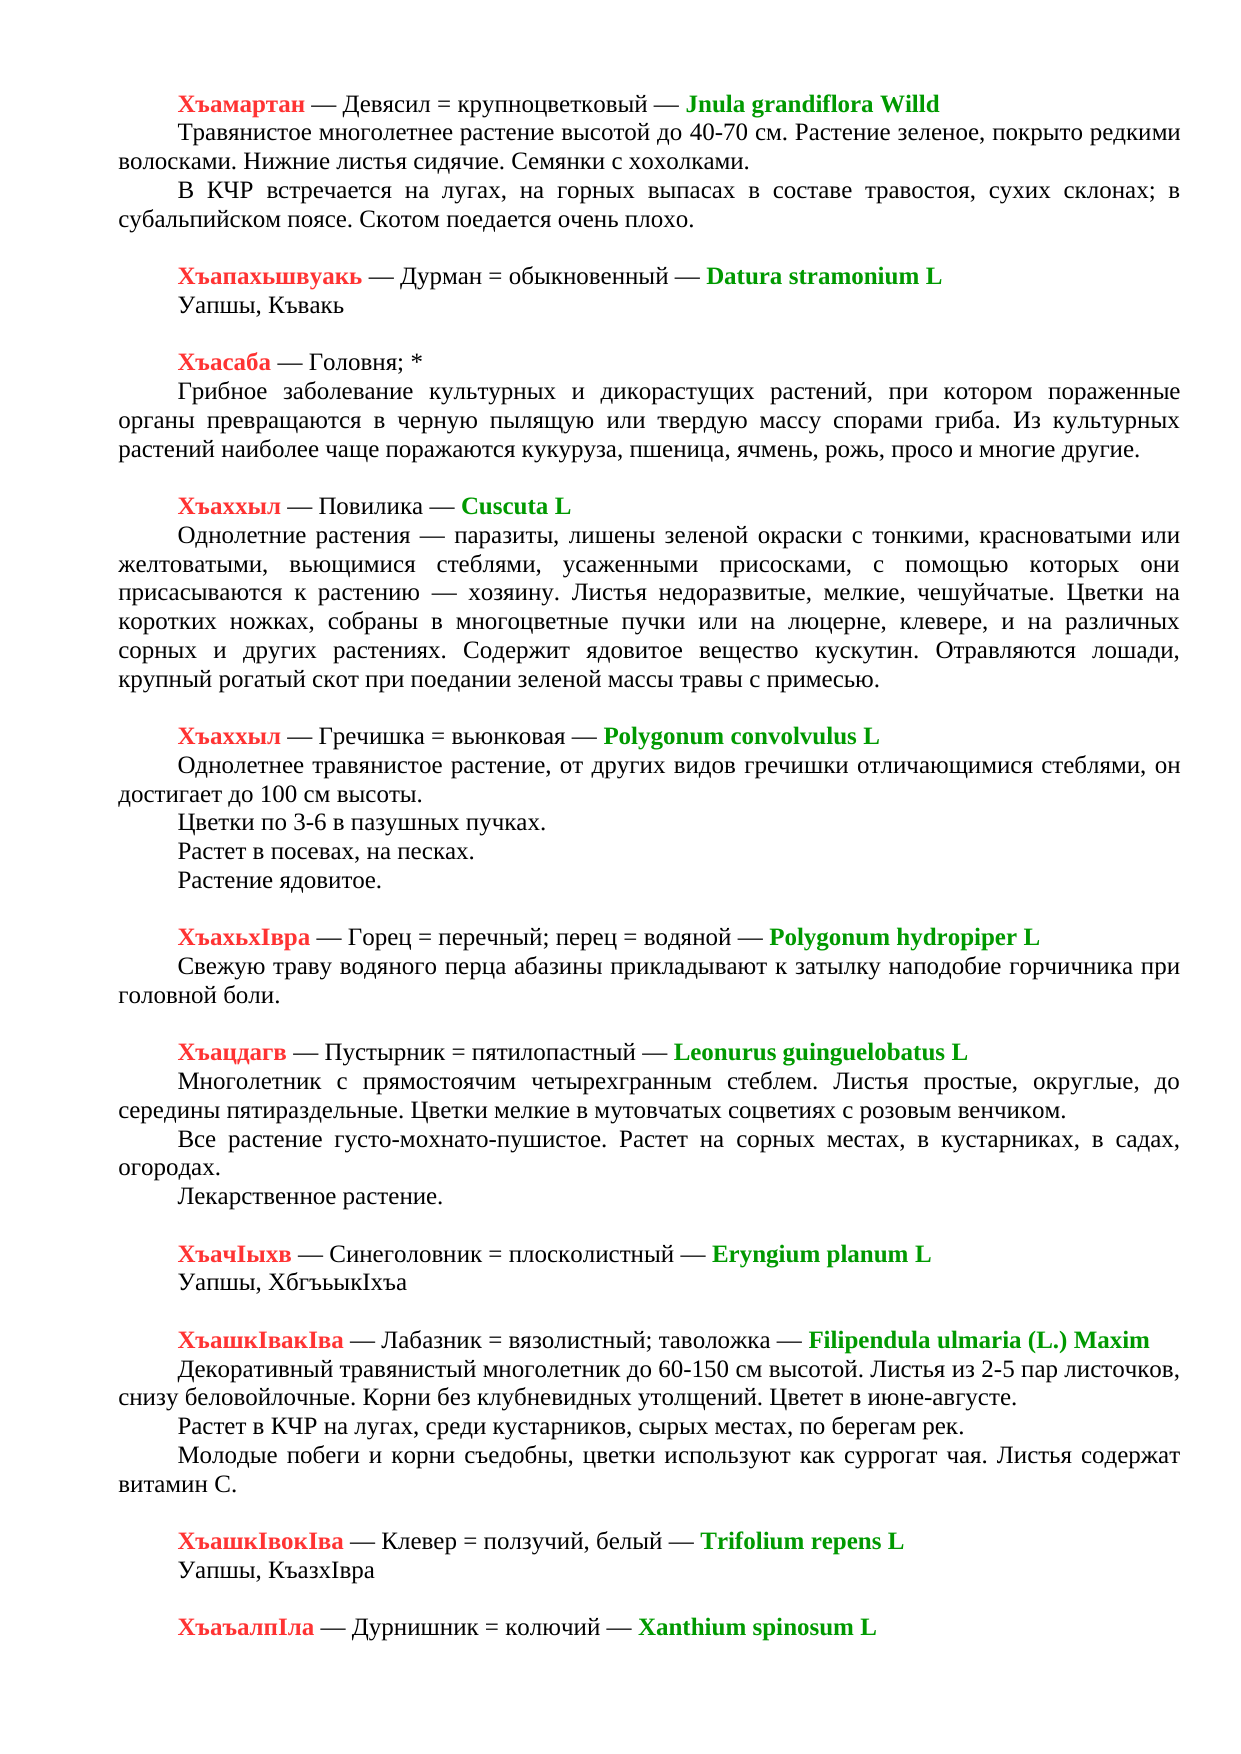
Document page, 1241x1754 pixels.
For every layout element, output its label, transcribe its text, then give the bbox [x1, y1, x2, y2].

text Хъаххыл — Гречишка = вьюнковая — Polygonum convolvulus L [118, 721, 1181, 750]
text ХъачIыхв — Синеголовник = плосколистный — Eryngium planum L [118, 1239, 1181, 1267]
text Хъапахьшвуакь — Дурман = обыкновенный — Datura stramonium L [118, 261, 1181, 290]
text Хъамартан — Девясил = крупноцветковый — Jnula grandiflora Willd [118, 89, 1181, 117]
text Однолетнее травянистое растение, от других видов гречишки отличающимися стеблями, он достигает до 100 см высоты. [118, 750, 1181, 807]
text Однолетние растения — паразиты, лишены зеленой окраски с тонкими, красноватыми или желтоватыми, вьющимися стеблями, усаженными присосками, с помощью которых они присасываются к растению — хозяину. Листья недоразвитые, мелкие, чешуйчатые. Цветки на коротких ножках, собраны в многоцветные пучки или на люцерне, клевере, и на различных сорных и других растениях. Содержит ядовитое вещество кускутин. Отравляются лошади, крупный рогатый скот при поедании зеленой массы травы с примесью. [118, 520, 1181, 692]
text Молодые побеги и корни съедобны, цветки используют как суррогат чая. Листья содержат витамин C. [118, 1440, 1181, 1497]
text Свежую траву водяного перца абазины прикладывают к затылку наподобие горчичника при головной боли. [118, 951, 1181, 1009]
text Уапшы, Къвакь [118, 290, 1181, 319]
text ХъашкIвокIва — Клевер = ползучий, белый — Trifolium repens L [118, 1526, 1181, 1555]
text ХъахьхIвра — Горец = перечный; перец = водяной — Polygonum hydropiper L [118, 922, 1181, 951]
text ХъашкIвакIва — Лабазник = вязолистный; таволожка — Filipendula ulmaria (L.) Maxim [118, 1325, 1181, 1354]
text Растет в КЧР на лугах, среди кустарников, сырых местах, по берегам рек. [118, 1411, 1181, 1440]
text Травянистое многолетнее растение высотой до 40-70 см. Растение зеленое, покрыто редкими волосками. Нижние листья сидячие. Семянки с хохолками. [118, 117, 1181, 175]
text Уапшы, КъазхIвра [118, 1555, 1181, 1584]
text Хъаххыл — Повилика — Cuscuta L [118, 491, 1181, 520]
text Хъацдагв — Пустырник = пятилопастный — Leonurus guinguelobatus L [118, 1037, 1181, 1066]
text В КЧР встречается на лугах, на горных выпасах в составе травостоя, сухих склонах; в субальпийском поясе. Скотом поедается очень плохо. [118, 175, 1181, 232]
text Растение ядовитое. [118, 865, 1181, 894]
text ХъаъалпIла — Дурнишник = колючий — Xanthium spinosum L [118, 1612, 1181, 1641]
text Хъасаба — Головня; * [118, 347, 1181, 376]
text Грибное заболевание культурных и дикорастущих растений, при котором пораженные органы превращаются в черную пылящую или твердую массу спорами гриба. Из культурных растений наиболее чаще поражаются кукуруза, пшеница, ячмень, рожь, просо и многие другие. [118, 376, 1181, 462]
text Растет в посевах, на песках. [118, 836, 1181, 865]
text Цветки по 3-6 в пазушных пучках. [118, 807, 1181, 836]
text Многолетник с прямостоячим четырехгранным стеблем. Листья простые, округлые, до середины пятираздельные. Цветки мелкие в мутовчатых соцветиях с розовым венчиком. [118, 1066, 1181, 1124]
text Лекарственное растение. [118, 1181, 1181, 1210]
text Все растение густо-мохнато-пушистое. Растет на сорных местах, в кустарниках, в садах, огородах. [118, 1124, 1181, 1181]
text Уапшы, ХбгъьыкIхъа [118, 1267, 1181, 1296]
text Декоративный травянистый многолетник до 60-150 см высотой. Листья из 2-5 пар листочков, снизу беловойлочные. Корни без клубневидных утолщений. Цветет в июне-августе. [118, 1354, 1181, 1411]
